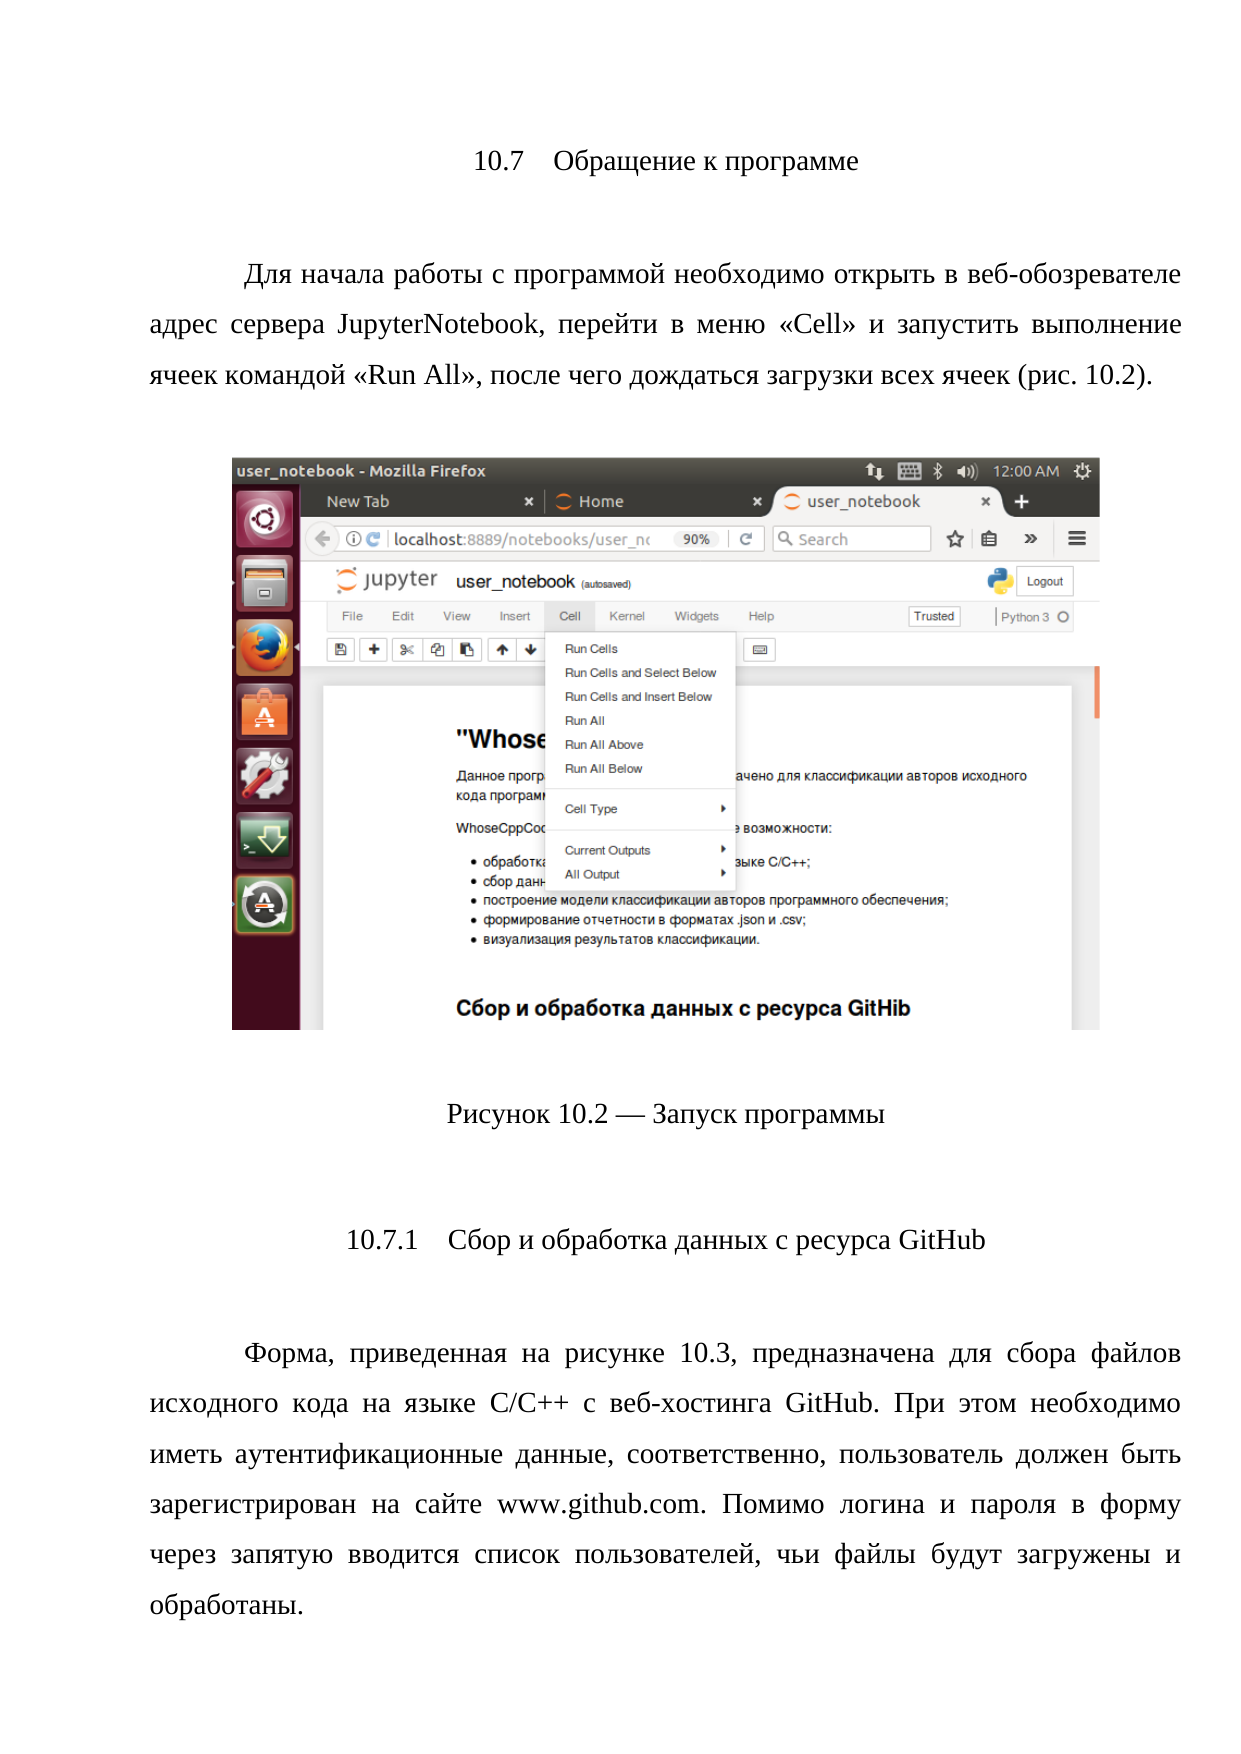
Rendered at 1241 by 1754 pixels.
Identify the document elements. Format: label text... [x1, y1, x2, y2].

subtitle 10.7.1 Сбор и обработка данных с ресурса GitHub [149, 1222, 1182, 1256]
text Рисунок 10.2 — Запуск программы [149, 1096, 1182, 1130]
text Форма, приведенная на рисунке 10.3, предназначена для сбора файлов исходного кода на языке С/С++ с веб-хостинга GitHub. При этом необходимо иметь аутентификационные данные, соответственно, пользователь должен быть зарегистрирован на сайте www.github.com. Помимо логина и пароля в форму через запятую вводится список пользователей, чьи файлы будут загружены и обработаны. [149, 1335, 1182, 1620]
text Для начала работы с программой необходимо открыть в веб-обозревателе адрес сервера JupyterNotebook, перейти в меню «Cell» и запустить выполнение ячеек командой «Run All», после чего дождаться загрузки всех ячеек (рис. 10.2). [149, 256, 1182, 390]
picture [232, 457, 1100, 1030]
subtitle 10.7 Обращение к программе [149, 143, 1182, 177]
